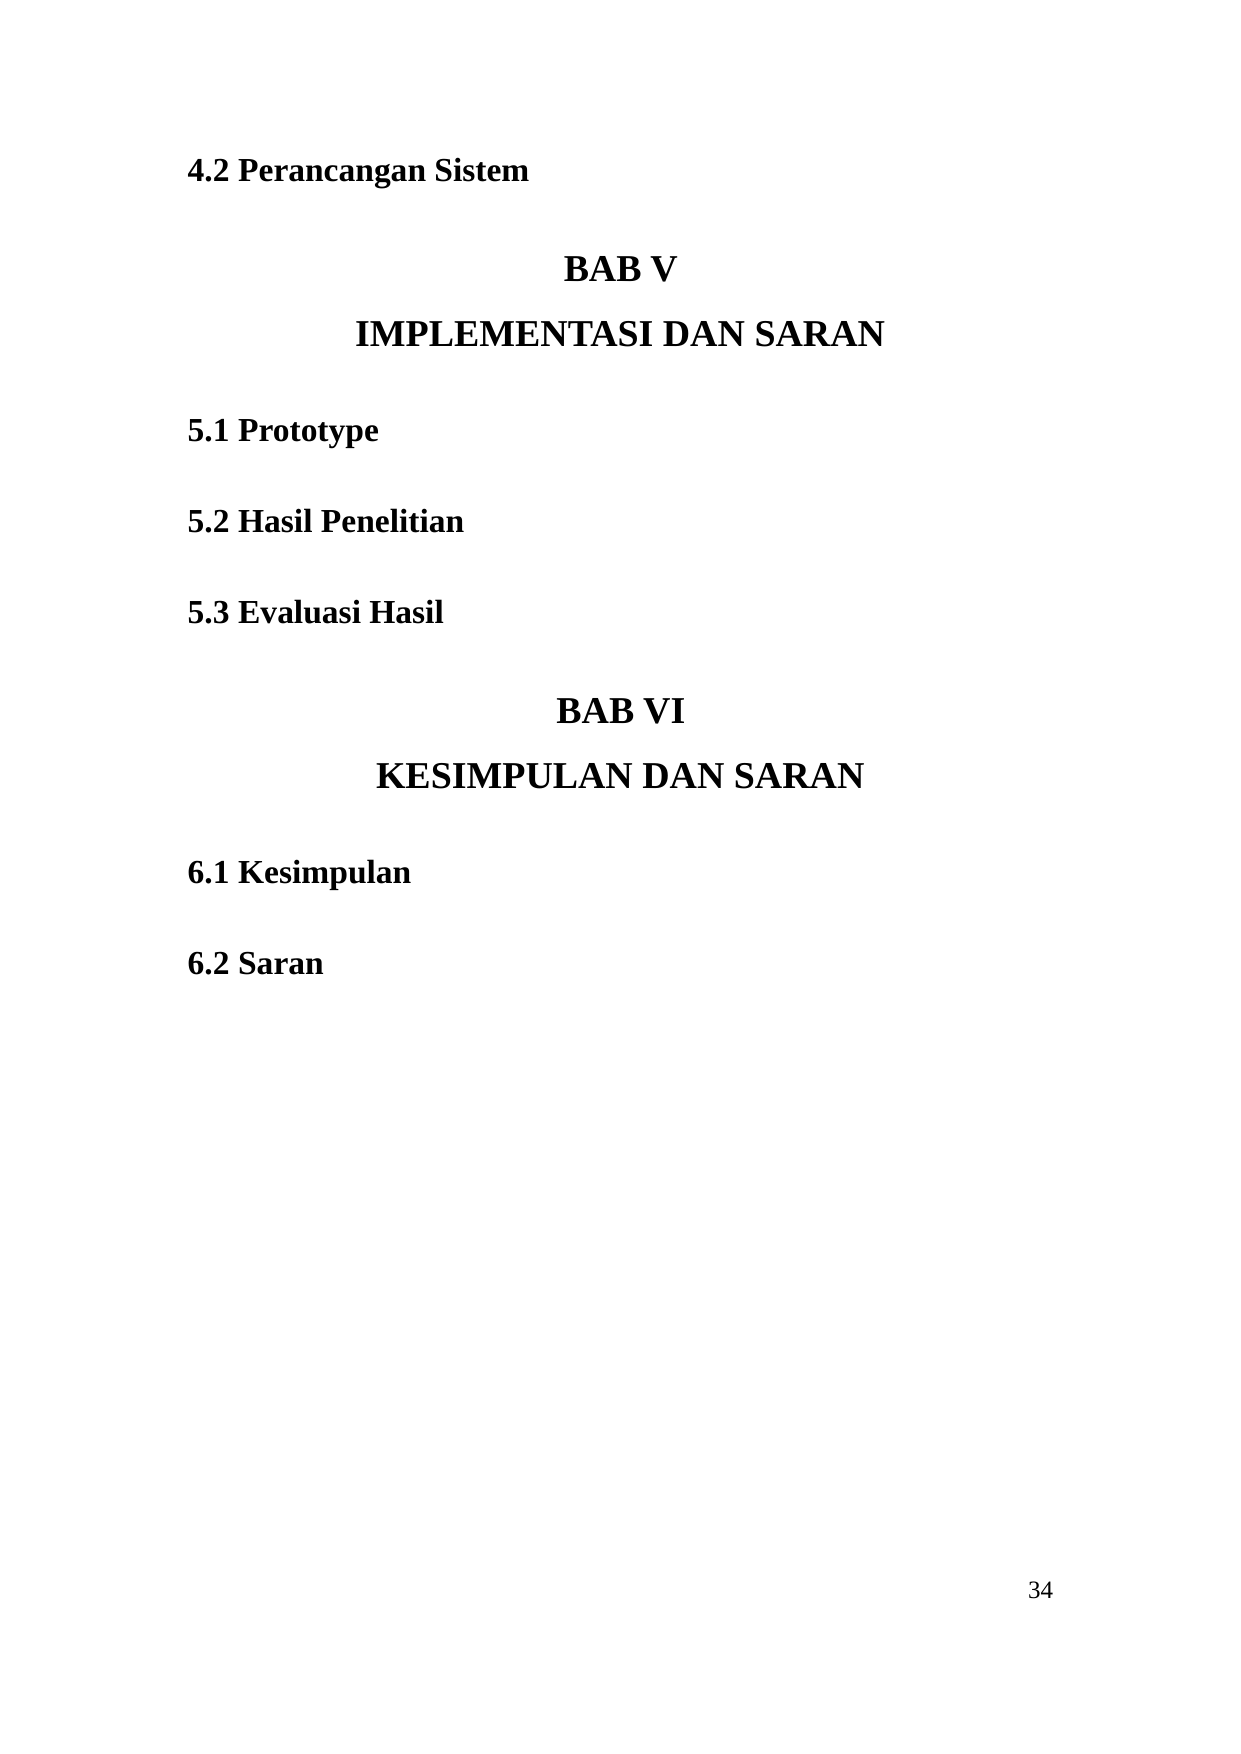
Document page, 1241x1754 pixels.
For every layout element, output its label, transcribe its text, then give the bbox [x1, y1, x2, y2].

subtitle BAB VI Kesimpulan dan saran [187, 688, 1053, 797]
subtitle Perancangan Sistem [187, 150, 1053, 189]
subtitle Kesimpulan [187, 852, 1053, 890]
subtitle Hasil Penelitian [187, 501, 1053, 539]
subtitle Prototype [187, 409, 1053, 448]
subtitle Saran [187, 943, 1053, 982]
subtitle Evaluasi Hasil [187, 592, 1053, 631]
subtitle BAB V IMPLEMENTASI DAN SARAN [187, 246, 1053, 355]
